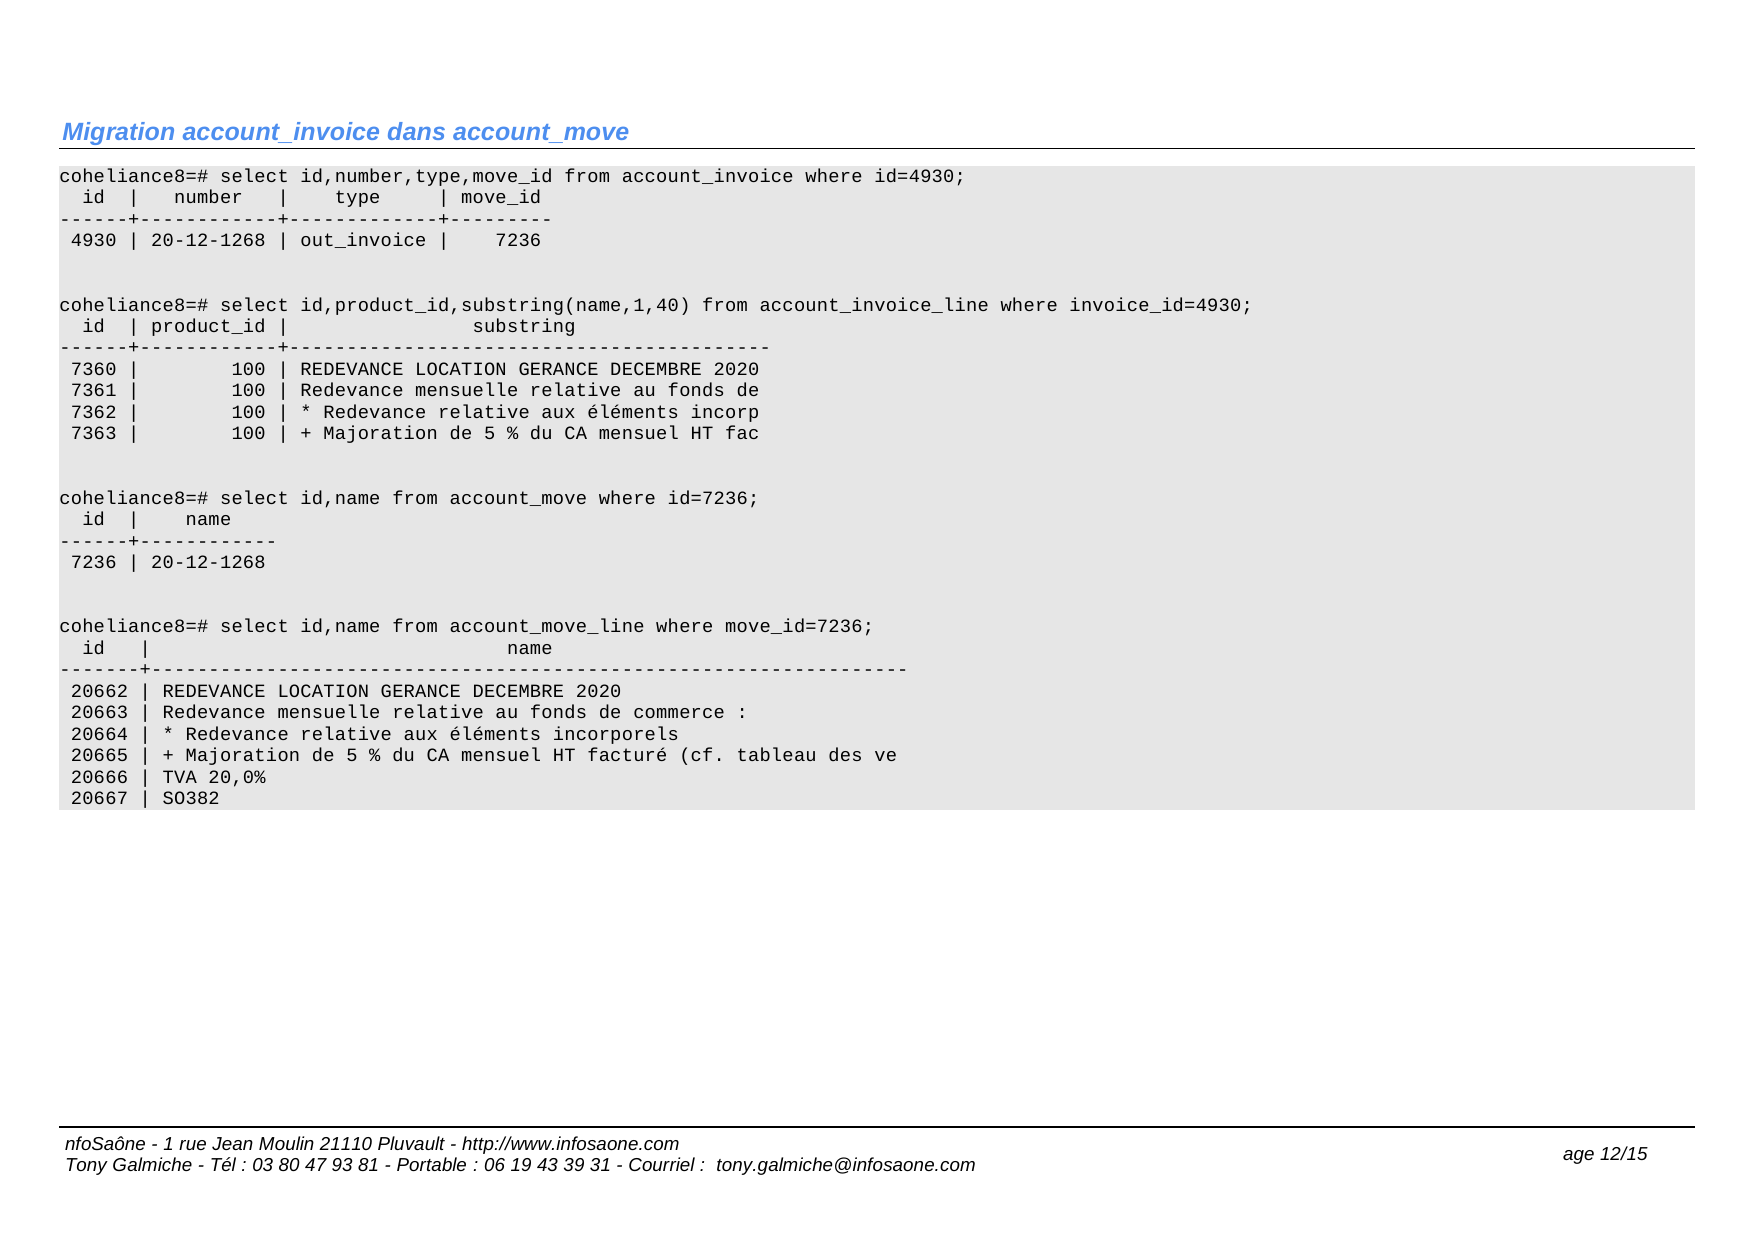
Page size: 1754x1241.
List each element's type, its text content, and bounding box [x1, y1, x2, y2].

text 7362 | 100 | * Redevance relative aux éléments incorp [59, 402, 1695, 424]
text ------+------------ [59, 531, 1695, 552]
text 7361 | 100 | Redevance mensuelle relative au fonds de [59, 381, 1695, 402]
subtitle Migration account_invoice dans account_move [59, 114, 1695, 148]
text 20662 | REDEVANCE LOCATION GERANCE DECEMBRE 2020 [59, 681, 1695, 703]
text coheliance8=# select id,number,type,move_id from account_invoice where id=4930; [59, 166, 1695, 188]
text id | name [59, 638, 1695, 660]
text coheliance8=# select id,name from account_move_line where move_id=7236; [59, 617, 1695, 638]
text ------+------------+------------------------------------------ [59, 338, 1695, 359]
text id | product_id | substring [59, 316, 1695, 338]
text ------+------------+-------------+--------- [59, 209, 1695, 231]
text 20664 | * Redevance relative aux éléments incorporels [59, 724, 1695, 746]
text id | number | type | move_id [59, 188, 1695, 209]
text 7360 | 100 | REDEVANCE LOCATION GERANCE DECEMBRE 2020 [59, 359, 1695, 381]
text 20663 | Redevance mensuelle relative au fonds de commerce : [59, 703, 1695, 724]
text 4930 | 20-12-1268 | out_invoice | 7236 [59, 231, 1695, 252]
text -------+------------------------------------------------------------------ [59, 660, 1695, 681]
text coheliance8=# select id,name from account_move where id=7236; [59, 488, 1695, 509]
text 20666 | TVA 20,0% [59, 767, 1695, 788]
text 20665 | + Majoration de 5 % du CA mensuel HT facturé (cf. tableau des ve [59, 746, 1695, 767]
text 7236 | 20-12-1268 [59, 552, 1695, 574]
text coheliance8=# select id,product_id,substring(name,1,40) from account_invoice_line where invoice_id=4930; [59, 295, 1695, 316]
text 7363 | 100 | + Majoration de 5 % du CA mensuel HT fac [59, 424, 1695, 445]
text 20667 | SO382 [59, 788, 1695, 810]
text id | name [59, 509, 1695, 531]
